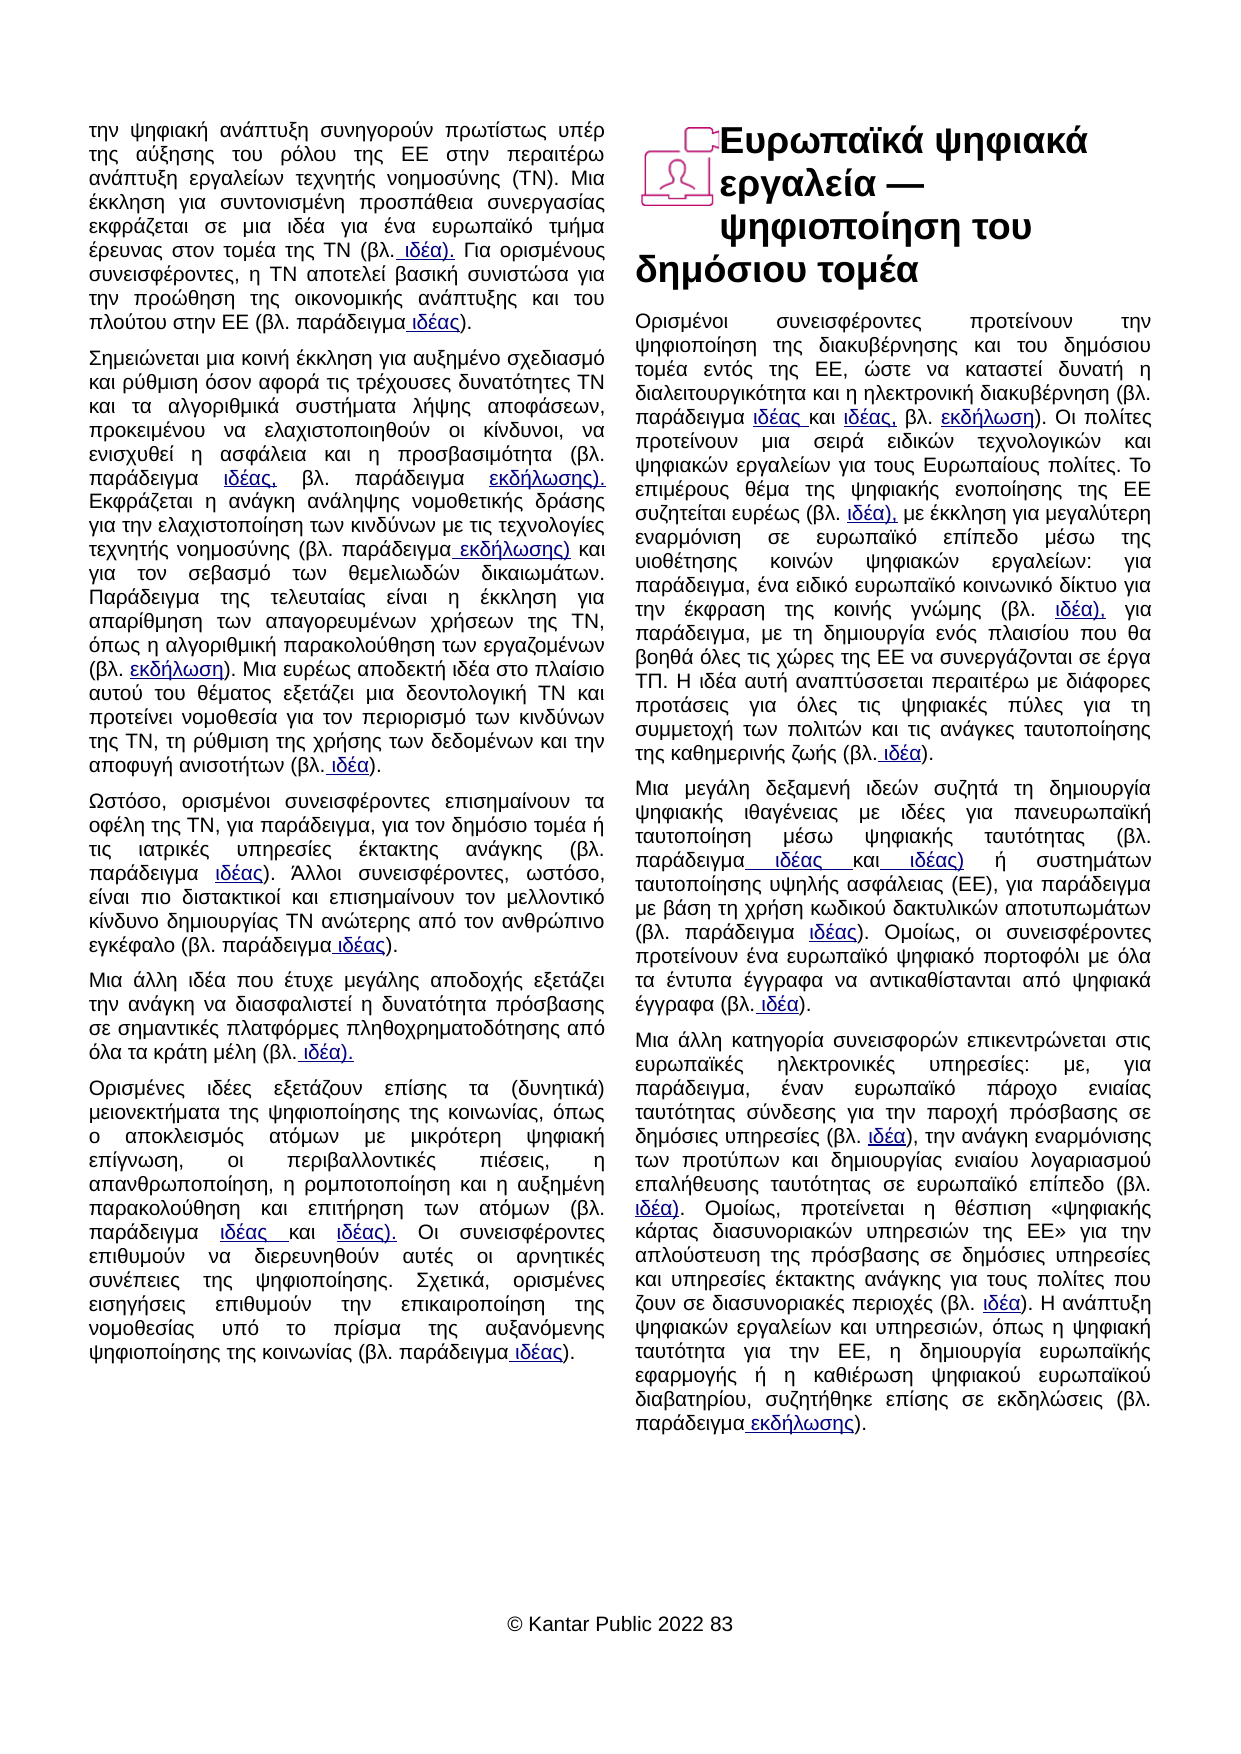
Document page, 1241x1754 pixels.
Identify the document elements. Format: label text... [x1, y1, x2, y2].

text Ορισμένοι συνεισφέροντες προτείνουν την ψηφιοποίηση της διακυβέρνησης και του δημόσιου τομέα εντός της ΕΕ, ώστε να καταστεί δυνατή η διαλειτουργικότητα και η ηλεκτρονική διακυβέρνηση (βλ. παράδειγμα ιδέας και ιδέας, βλ. εκδήλωση). Οι πολίτες προτείνουν μια σειρά ειδικών τεχνολογικών και ψηφιακών εργαλείων για τους Ευρωπαίους πολίτες. Το επιμέρους θέμα της ψηφιακής ενοποίησης της ΕΕ συζητείται ευρέως (βλ. ιδέα), με έκκληση για μεγαλύτερη εναρμόνιση σε ευρωπαϊκό επίπεδο μέσω της υιοθέτησης κοινών ψηφιακών εργαλείων: για παράδειγμα, ένα ειδικό ευρωπαϊκό κοινωνικό δίκτυο για την έκφραση της κοινής γνώμης (βλ. ιδέα), για παράδειγμα, με τη δημιουργία ενός πλαισίου που θα βοηθά όλες τις χώρες της ΕΕ να συνεργάζονται σε έργα ΤΠ. Η ιδέα αυτή αναπτύσσεται περαιτέρω με διάφορες προτάσεις για όλες τις ψηφιακές πύλες για τη συμμετοχή των πολιτών και τις ανάγκες ταυτοποίησης της καθημερινής ζωής (βλ. ιδέα). [635, 309, 1152, 764]
subtitle Ευρωπαϊκά ψηφιακά εργαλεία — ψηφιοποίηση του δημόσιου τομέα [635, 118, 1152, 291]
text Μια μεγάλη δεξαμενή ιδεών συζητά τη δημιουργία ψηφιακής ιθαγένειας με ιδέες για πανευρωπαϊκή ταυτοποίηση μέσω ψηφιακής ταυτότητας (βλ. παράδειγμα ιδέας και ιδέας) ή συστημάτων ταυτοποίησης υψηλής ασφάλειας (ΕΕ), για παράδειγμα με βάση τη χρήση κωδικού δακτυλικών αποτυπωμάτων (βλ. παράδειγμα ιδέας). Ομοίως, οι συνεισφέροντες προτείνουν ένα ευρωπαϊκό ψηφιακό πορτοφόλι με όλα τα έντυπα έγγραφα να αντικαθίστανται από ψηφιακά έγγραφα (βλ. ιδέα). [635, 776, 1152, 1016]
text Ωστόσο, ορισμένοι συνεισφέροντες επισημαίνουν τα οφέλη της ΤΝ, για παράδειγμα, για τον δημόσιο τομέα ή τις ιατρικές υπηρεσίες έκτακτης ανάγκης (βλ. παράδειγμα ιδέας). Άλλοι συνεισφέροντες, ωστόσο, είναι πιο διστακτικοί και επισημαίνουν τον μελλοντικό κίνδυνο δημιουργίας ΤΝ ανώτερης από τον ανθρώπινο εγκέφαλο (βλ. παράδειγμα ιδέας). [88, 789, 605, 956]
text Μια άλλη κατηγορία συνεισφορών επικεντρώνεται στις ευρωπαϊκές ηλεκτρονικές υπηρεσίες: με, για παράδειγμα, έναν ευρωπαϊκό πάροχο ενιαίας ταυτότητας σύνδεσης για την παροχή πρόσβασης σε δημόσιες υπηρεσίες (βλ. ιδέα), την ανάγκη εναρμόνισης των προτύπων και δημιουργίας ενιαίου λογαριασμού επαλήθευσης ταυτότητας σε ευρωπαϊκό επίπεδο (βλ. ιδέα). Ομοίως, προτείνεται η θέσπιση «ψηφιακής κάρτας διασυνοριακών υπηρεσιών της ΕΕ» για την απλούστευση της πρόσβασης σε δημόσιες υπηρεσίες και υπηρεσίες έκτακτης ανάγκης για τους πολίτες που ζουν σε διασυνοριακές περιοχές (βλ. ιδέα). Η ανάπτυξη ψηφιακών εργαλείων και υπηρεσιών, όπως η ψηφιακή ταυτότητα για την ΕΕ, η δημιουργία ευρωπαϊκής εφαρμογής ή η καθιέρωση ψηφιακού ευρωπαϊκού διαβατηρίου, συζητήθηκε επίσης σε εκδηλώσεις (βλ. παράδειγμα εκδήλωσης). [635, 1028, 1152, 1435]
text Μια άλλη ιδέα που έτυχε μεγάλης αποδοχής εξετάζει την ανάγκη να διασφαλιστεί η δυνατότητα πρόσβασης σε σημαντικές πλατφόρμες πληθοχρηματοδότησης από όλα τα κράτη μέλη (βλ. ιδέα). [88, 968, 605, 1064]
text Σημειώνεται μια κοινή έκκληση για αυξημένο σχεδιασμό και ρύθμιση όσον αφορά τις τρέχουσες δυνατότητες ΤΝ και τα αλγοριθμικά συστήματα λήψης αποφάσεων, προκειμένου να ελαχιστοποιηθούν οι κίνδυνοι, να ενισχυθεί η ασφάλεια και η προσβασιμότητα (βλ. παράδειγμα ιδέας, βλ. παράδειγμα εκδήλωσης). Εκφράζεται η ανάγκη ανάληψης νομοθετικής δράσης για την ελαχιστοποίηση των κινδύνων με τις τεχνολογίες τεχνητής νοημοσύνης (βλ. παράδειγμα εκδήλωσης) και για τον σεβασμό των θεμελιωδών δικαιωμάτων. Παράδειγμα της τελευταίας είναι η έκκληση για απαρίθμηση των απαγορευμένων χρήσεων της ΤΝ, όπως η αλγοριθμική παρακολούθηση των εργαζομένων (βλ. εκδήλωση). Μια ευρέως αποδεκτή ιδέα στο πλαίσιο αυτού του θέματος εξετάζει μια δεοντολογική ΤΝ και προτείνει νομοθεσία για τον περιορισμό των κινδύνων της ΤΝ, τη ρύθμιση της χρήσης των δεδομένων και την αποφυγή ανισοτήτων (βλ. ιδέα). [88, 346, 605, 777]
picture [641, 127, 720, 206]
text Ορισμένες ιδέες εξετάζουν επίσης τα (δυνητικά) μειονεκτήματα της ψηφιοποίησης της κοινωνίας, όπως ο αποκλεισμός ατόμων με μικρότερη ψηφιακή επίγνωση, οι περιβαλλοντικές πιέσεις, η απανθρωποποίηση, η ρομποτοποίηση και η αυξημένη παρακολούθηση και επιτήρηση των ατόμων (βλ. παράδειγμα ιδέας και ιδέας). Οι συνεισφέροντες επιθυμούν να διερευνηθούν αυτές οι αρνητικές συνέπειες της ψηφιοποίησης. Σχετικά, ορισμένες εισηγήσεις επιθυμούν την επικαιροποίηση της νομοθεσίας υπό το πρίσμα της αυξανόμενης ψηφιοποίησης της κοινωνίας (βλ. παράδειγμα ιδέας). [88, 1076, 605, 1363]
text την ψηφιακή ανάπτυξη συνηγορούν πρωτίστως υπέρ της αύξησης του ρόλου της ΕΕ στην περαιτέρω ανάπτυξη εργαλείων τεχνητής νοημοσύνης (ΤΝ). Μια έκκληση για συντονισμένη προσπάθεια συνεργασίας εκφράζεται σε μια ιδέα για ένα ευρωπαϊκό τμήμα έρευνας στον τομέα της ΤΝ (βλ. ιδέα). Για ορισμένους συνεισφέροντες, η ΤΝ αποτελεί βασική συνιστώσα για την προώθηση της οικονομικής ανάπτυξης και του πλούτου στην ΕΕ (βλ. παράδειγμα ιδέας). [88, 118, 605, 334]
